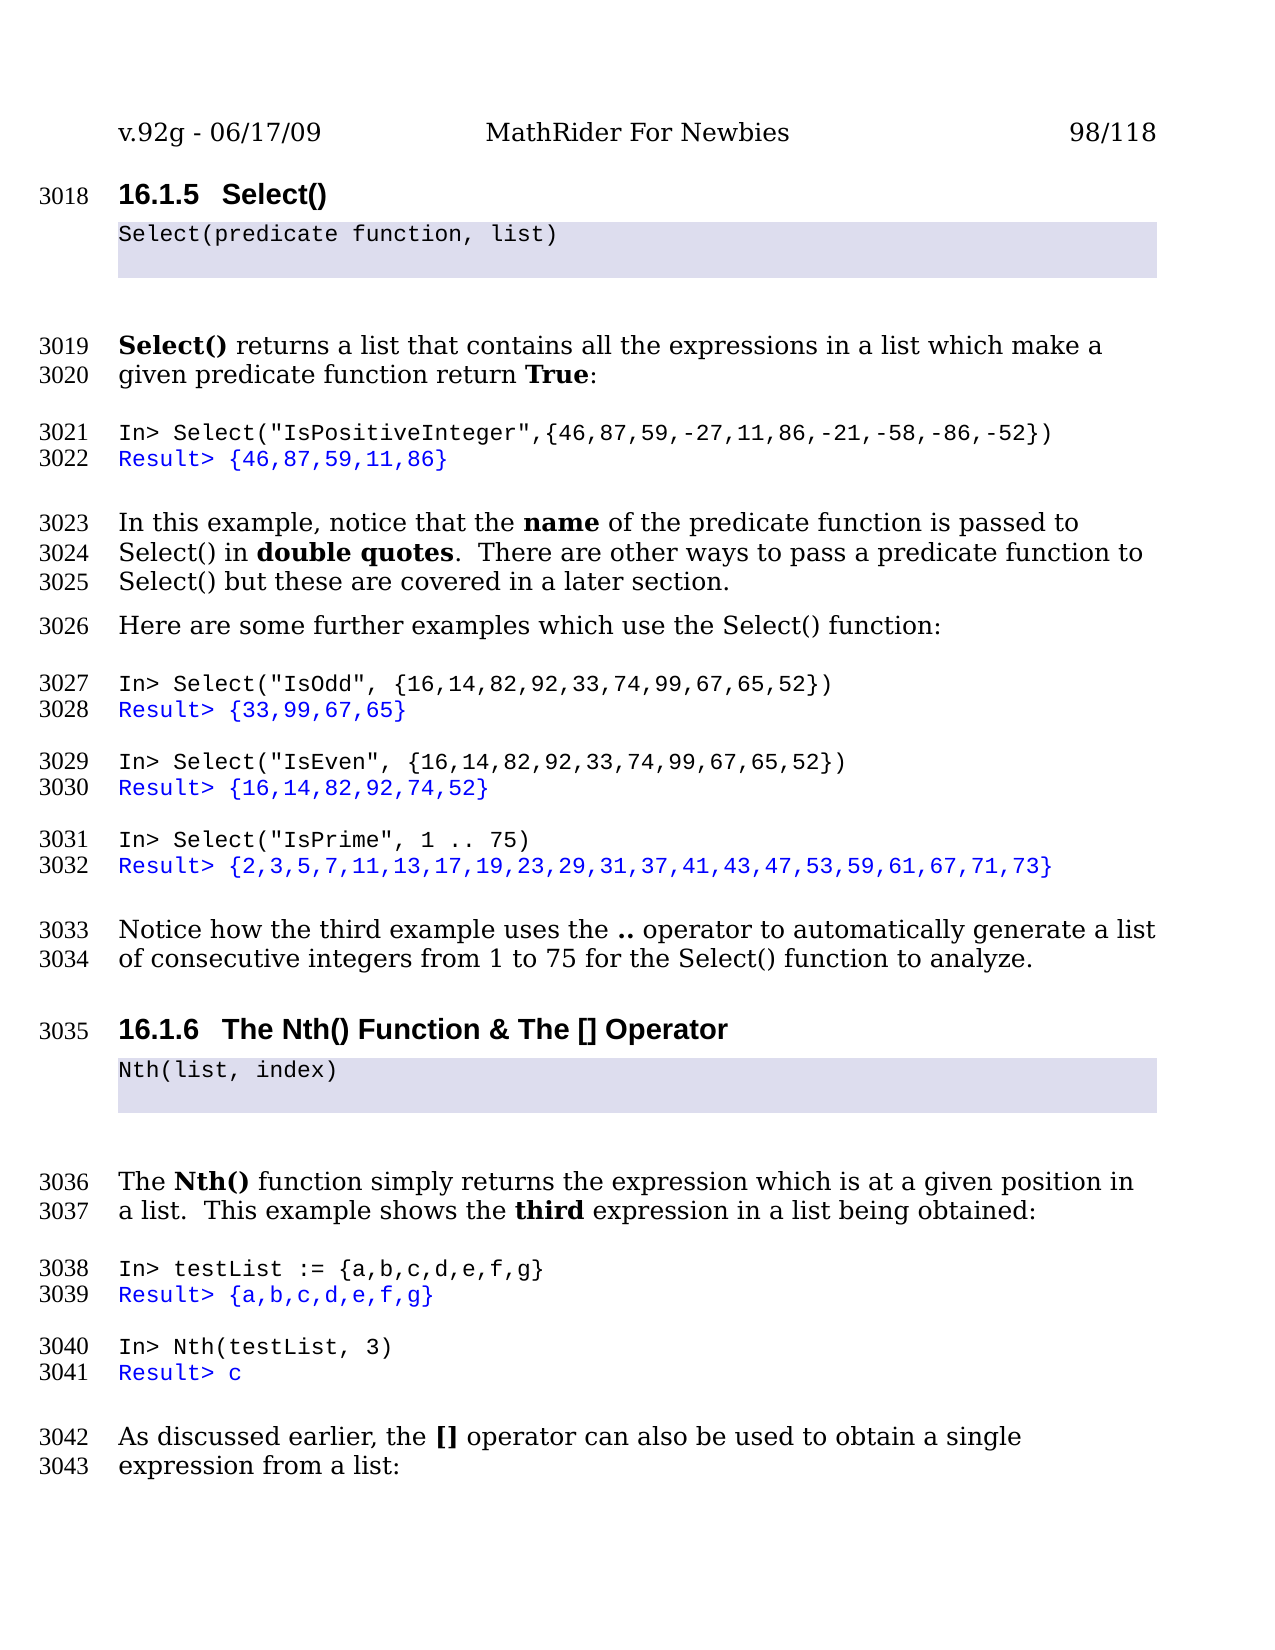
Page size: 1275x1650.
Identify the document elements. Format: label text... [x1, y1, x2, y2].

text As discussed earlier, the [] operator can also be used to obtain a single expression from a list: [118, 1422, 1157, 1480]
table_header Nth(list, index) [118, 1058, 1157, 1113]
text Result> {46,87,59,11,86} [118, 447, 1157, 473]
text In> Select("IsPositiveInteger",{46,87,59,-27,11,86,-21,-58,-86,-52}) [118, 422, 1157, 447]
text In> Select("IsEven", {16,14,82,92,33,74,99,67,65,52}) [118, 750, 1157, 776]
subtitle Select() [118, 177, 1157, 210]
text The Nth() function simply returns the expression which is at a given position in a list. This example shows the third expression in a list being obtained: [118, 1166, 1157, 1225]
table_header Select(predicate function, list) [118, 222, 1157, 278]
text In> Nth(testList, 3) [118, 1335, 1157, 1361]
text Result> {a,b,c,d,e,f,g} [118, 1283, 1157, 1309]
text Result> {2,3,5,7,11,13,17,19,23,29,31,37,41,43,47,53,59,61,67,71,73} [118, 854, 1157, 880]
text Here are some further examples which use the Select() function: [118, 611, 1157, 640]
text In this example, notice that the name of the predicate function is passed to Select() in double quotes. There are other ways to pass a predicate function to Select() but these are covered in a later section. [118, 508, 1157, 596]
subtitle The Nth() Function & The [] Operator [118, 1012, 1157, 1046]
text Select() returns a list that contains all the expressions in a list which make a given predicate function return True: [118, 331, 1157, 389]
text In> Select("IsPrime", 1 .. 75) [118, 828, 1157, 854]
text In> Select("IsOdd", {16,14,82,92,33,74,99,67,65,52}) [118, 672, 1157, 698]
text In> testList := {a,b,c,d,e,f,g} [118, 1257, 1157, 1283]
text Result> {16,14,82,92,74,52} [118, 776, 1157, 802]
text Result> c [118, 1361, 1157, 1387]
text Result> {33,99,67,65} [118, 698, 1157, 724]
text Notice how the third example uses the .. operator to automatically generate a list of consecutive integers from 1 to 75 for the Select() function to analyze. [118, 915, 1157, 973]
